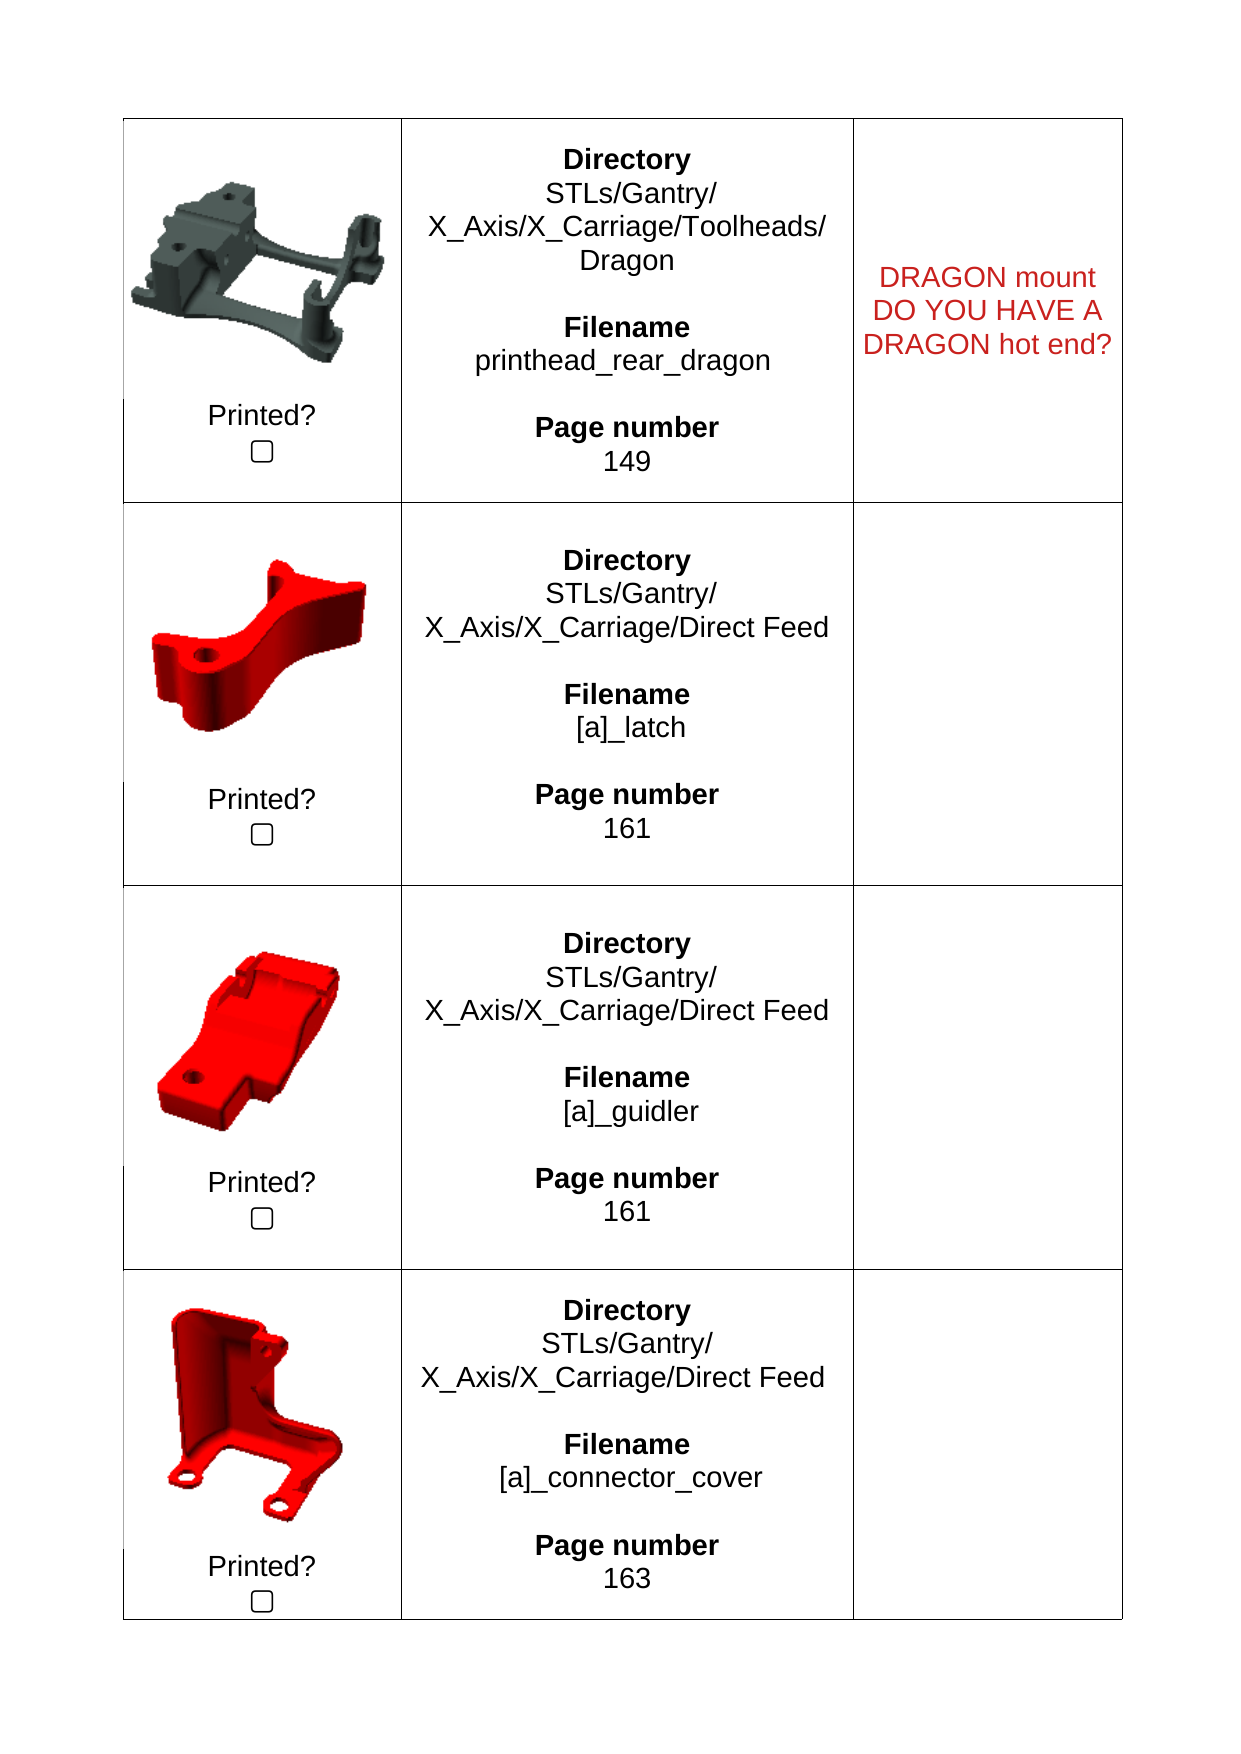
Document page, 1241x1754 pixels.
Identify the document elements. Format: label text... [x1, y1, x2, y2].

picture [123, 121, 401, 399]
table_cell Printed? ▢ [124, 1166, 401, 1269]
table_cell Printed? ▢ [124, 1549, 401, 1619]
picture [123, 888, 401, 1166]
table_cell [854, 886, 1122, 1269]
table_cell Directory STLs/Gantry/ X_Axis/X_Carriage/Direct Feed Filename [a]_connector_cover Page number 163 [402, 1270, 853, 1619]
table_cell Directory STLs/Gantry/ X_Axis/X_Carriage/Toolheads/Dragon Filename printhead_rear_dragon Page number 149 [402, 119, 853, 502]
table_cell Directory STLs/Gantry/ X_Axis/X_Carriage/Direct Feed Filename [a]_guidler Page number 161 [402, 886, 853, 1269]
table_cell Printed? ▢ [124, 782, 401, 885]
picture [123, 1271, 401, 1549]
table_cell [854, 503, 1122, 885]
table_cell Printed? ▢ [124, 399, 401, 502]
table_cell [854, 1270, 1122, 1619]
picture [123, 504, 401, 782]
table_cell Directory STLs/Gantry/ X_Axis/X_Carriage/Direct Feed Filename [a]_latch Page number 161 [402, 503, 853, 885]
table_cell DRAGON mount DO YOU HAVE A DRAGON hot end? [854, 119, 1122, 502]
